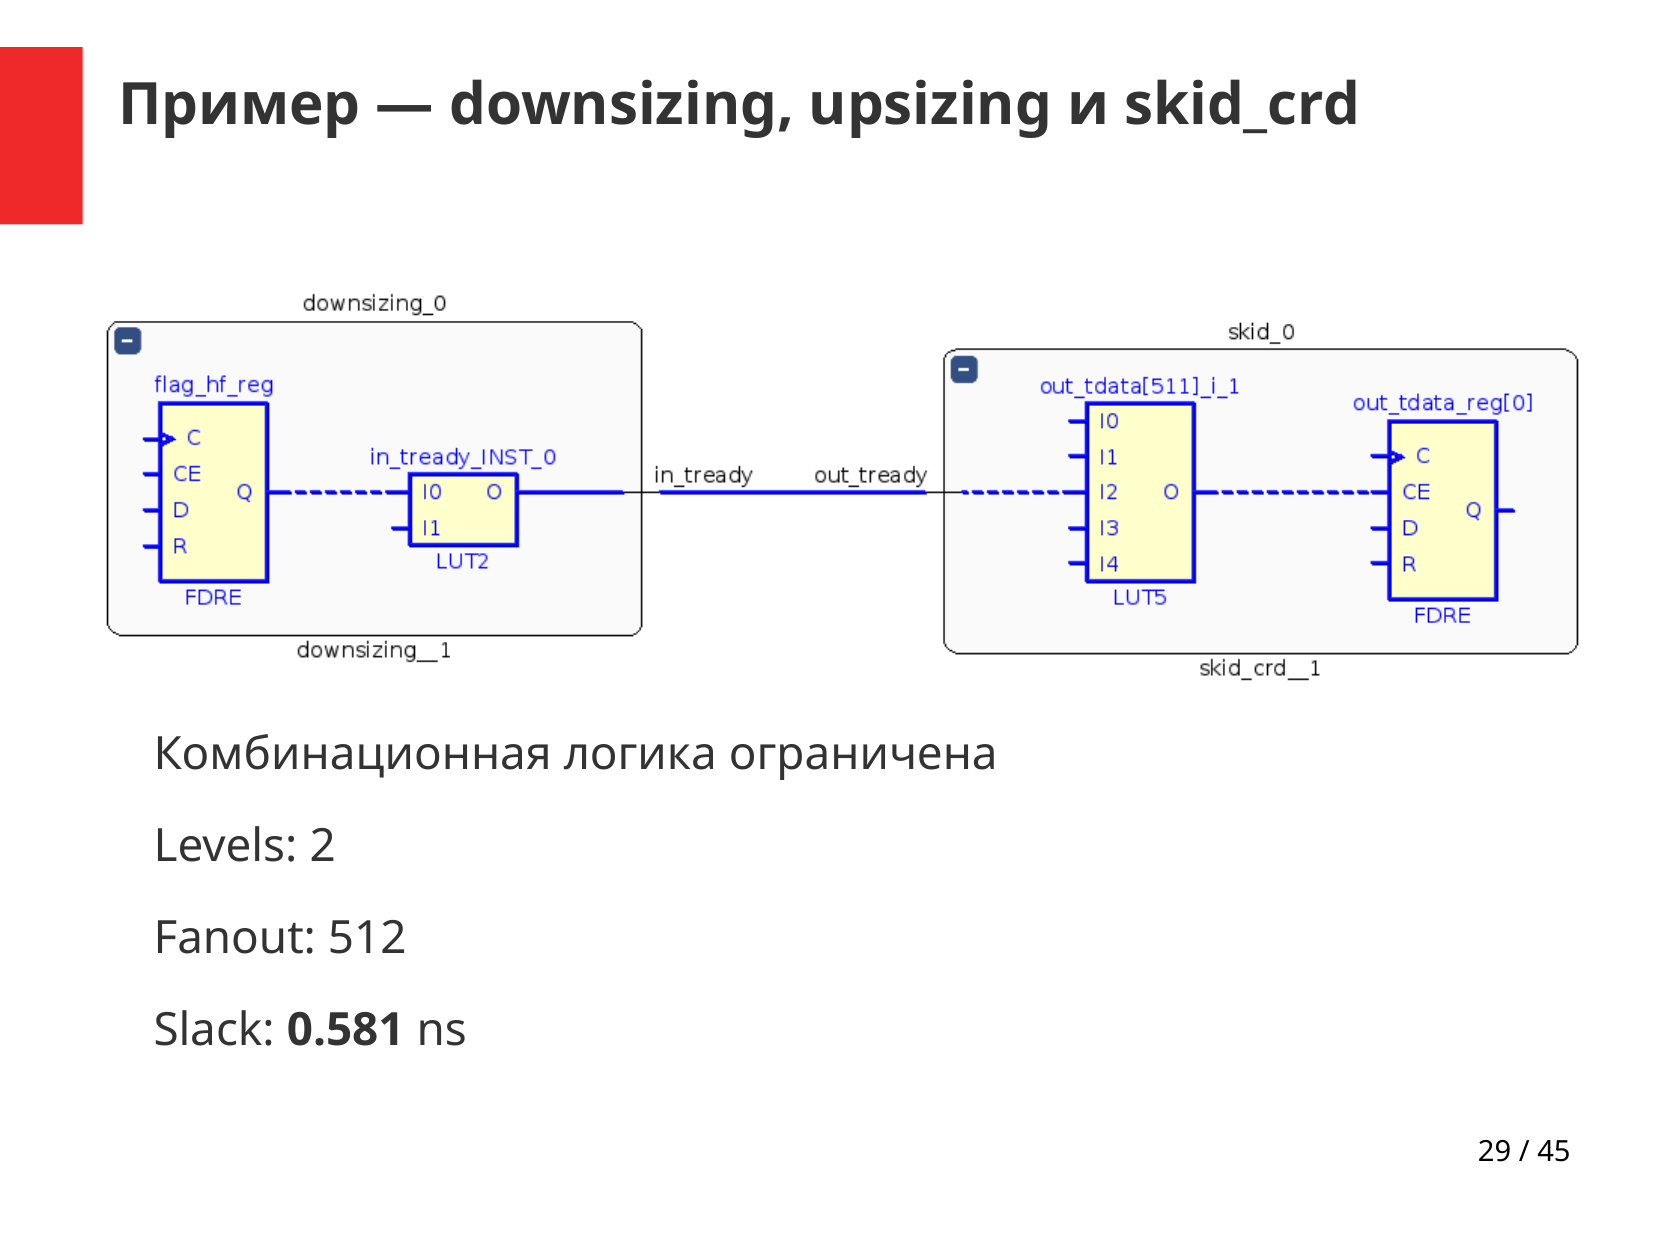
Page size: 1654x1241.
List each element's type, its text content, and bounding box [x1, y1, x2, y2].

list Комбинационная логика ограничена Levels: 2 Fanout: 512 Slack: 0.581 ns [82, 720, 1595, 1123]
title Пример — downsizing, upsizing и skid_crd [118, 49, 1571, 154]
picture [92, 228, 1595, 721]
